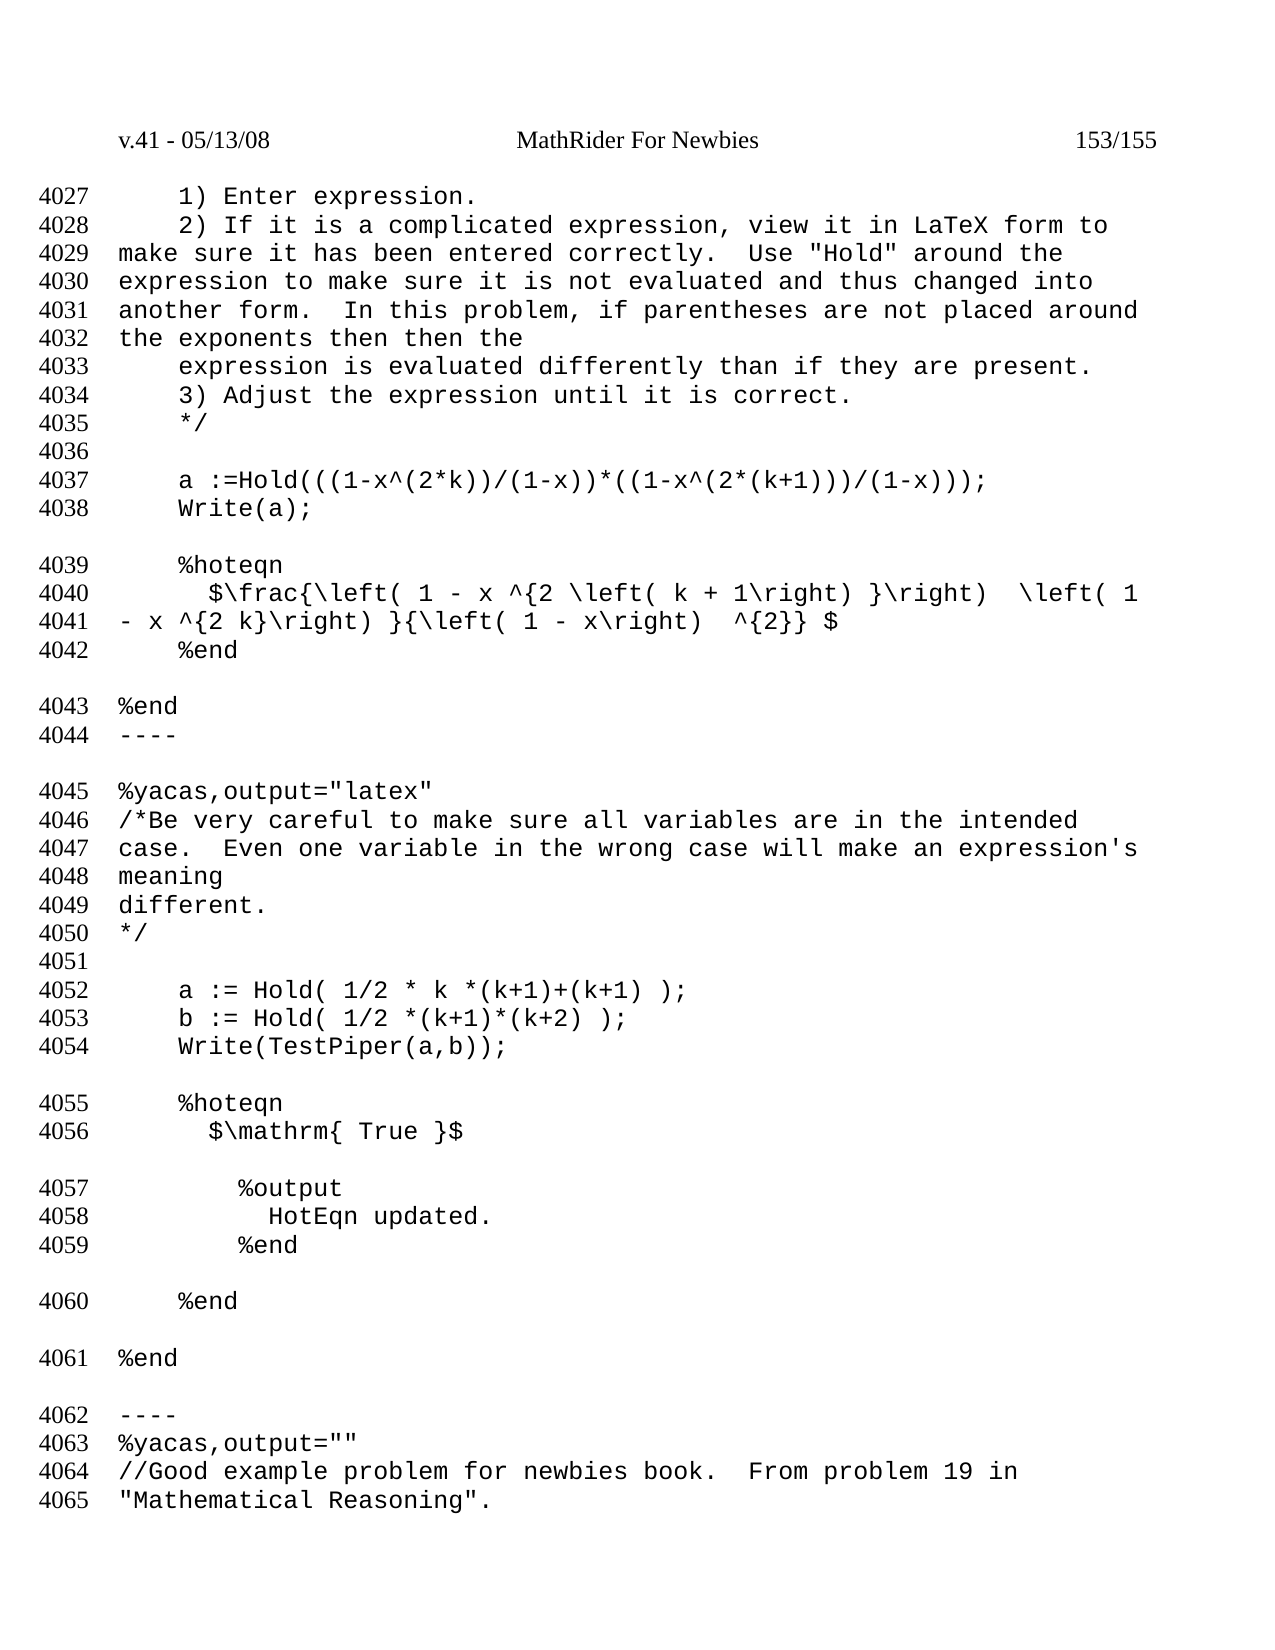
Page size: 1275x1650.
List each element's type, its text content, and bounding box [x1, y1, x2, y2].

text ---- [118, 722, 1157, 751]
text %end [118, 1289, 1157, 1317]
text a :=Hold(((1-x^(2*k))/(1-x))*((1-x^(2*(k+1)))/(1-x))); [118, 467, 1157, 496]
text %hoteqn [118, 552, 1157, 581]
text 2) If it is a complicated expression, view it in LaTeX form to make sure it has been entered correctly. Use "Hold" around the expression to make sure it is not evaluated and thus changed into another form. In this problem, if parentheses are not placed around the exponents then then the [118, 212, 1157, 354]
text expression is evaluated differently than if they are present. [118, 354, 1157, 382]
text %end [118, 637, 1157, 666]
text %hoteqn [118, 1091, 1157, 1119]
text /*Be very careful to make sure all variables are in the intended [118, 807, 1157, 836]
text case. Even one variable in the wrong case will make an expression's meaning [118, 836, 1157, 892]
text $\mathrm{ True }$ [118, 1119, 1157, 1147]
text %output [118, 1176, 1157, 1204]
text HotEqn updated. [118, 1204, 1157, 1232]
text a := Hold( 1/2 * k *(k+1)+(k+1) ); [118, 977, 1157, 1006]
text //Good example problem for newbies book. From problem 19 in "Mathematical Reasoning". [118, 1459, 1157, 1516]
text %yacas,output="" [118, 1431, 1157, 1459]
text 3) Adjust the expression until it is correct. [118, 382, 1157, 411]
text 1) Enter expression. [118, 184, 1157, 212]
text Write(TestPiper(a,b)); [118, 1034, 1157, 1062]
text %yacas,output="latex" [118, 779, 1157, 807]
text ---- [118, 1402, 1157, 1431]
text $\frac{\left( 1 - x ^{2 \left( k + 1\right) }\right) \left( 1 - x ^{2 k}\right) }{\left( 1 - x\right) ^{2}} $ [118, 581, 1157, 637]
text */ [118, 411, 1157, 439]
text */ [118, 921, 1157, 949]
text %end [118, 1346, 1157, 1374]
text different. [118, 892, 1157, 921]
text %end [118, 694, 1157, 722]
text Write(a); [118, 496, 1157, 524]
text b := Hold( 1/2 *(k+1)*(k+2) ); [118, 1006, 1157, 1034]
text %end [118, 1232, 1157, 1261]
